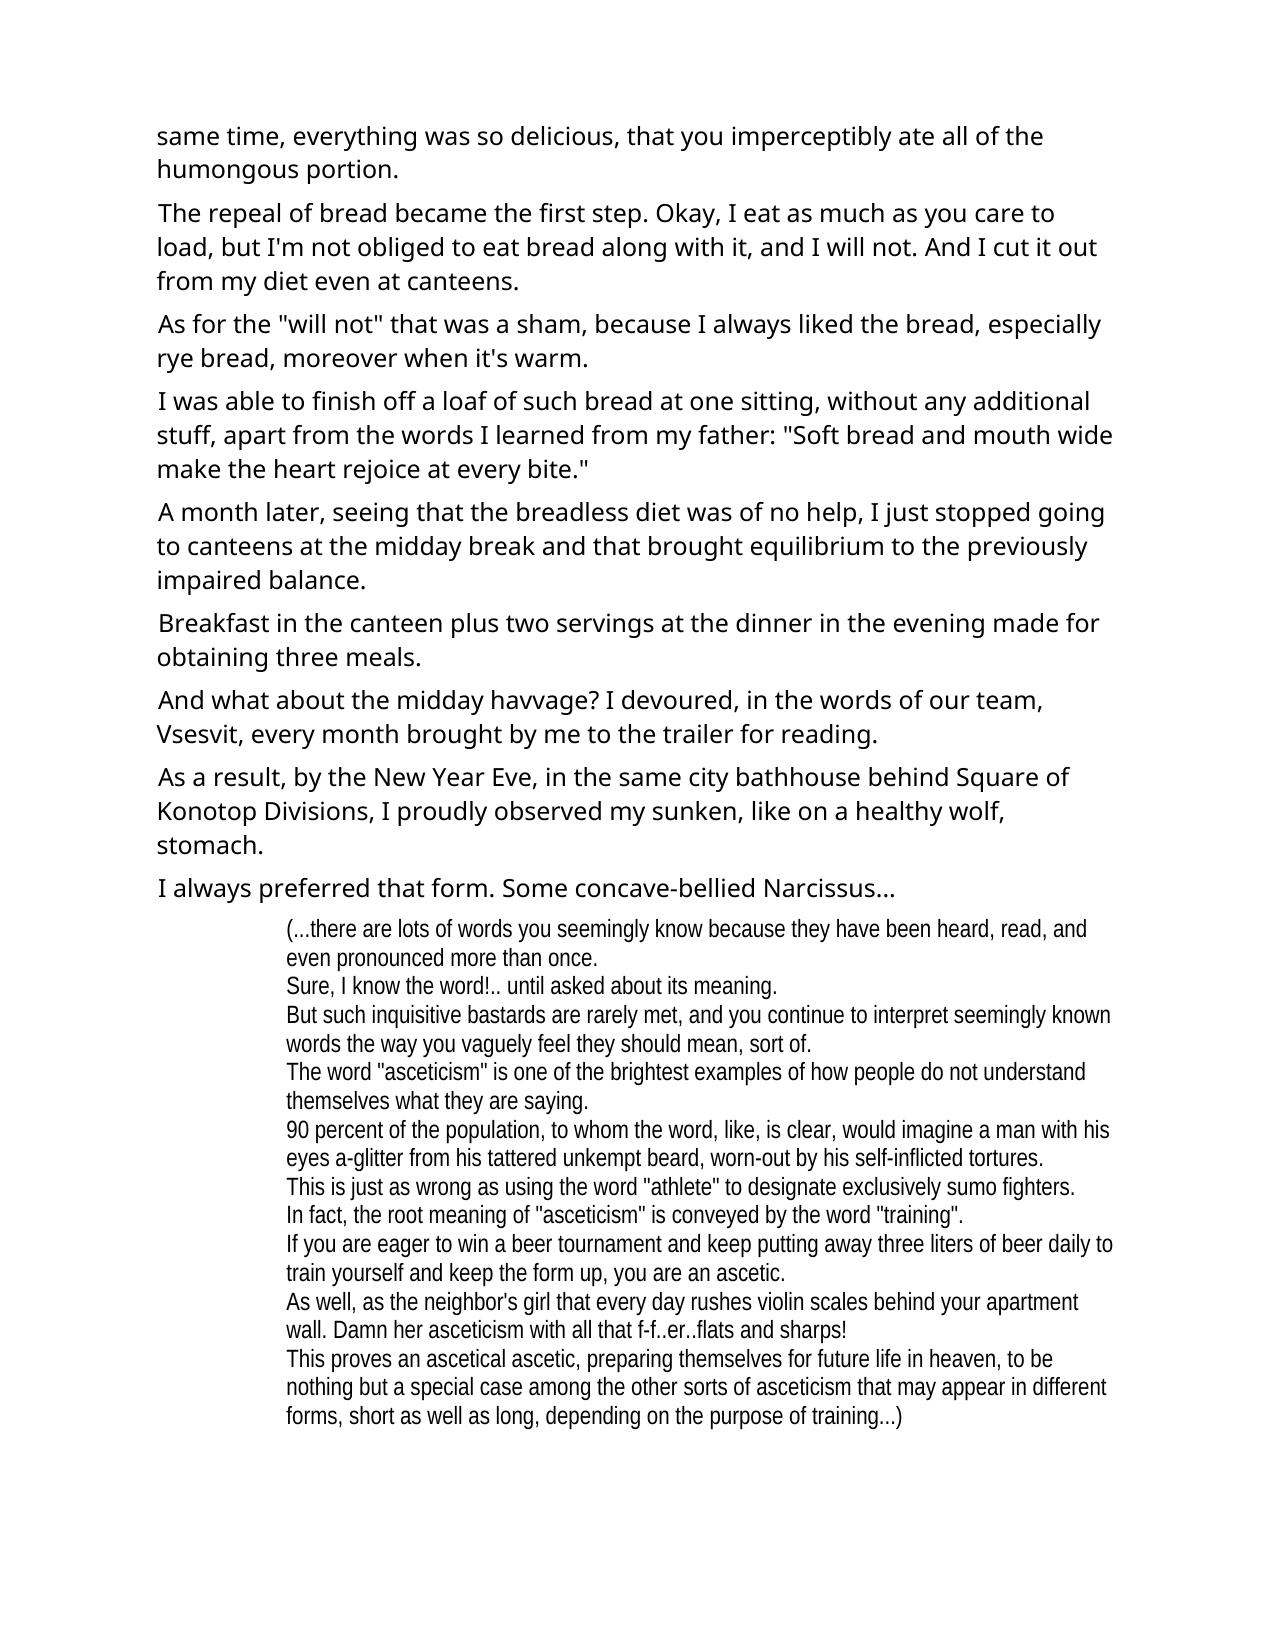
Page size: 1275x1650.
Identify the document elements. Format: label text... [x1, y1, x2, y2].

list (...there are lots of words you seemingly know because they have been heard, read, and even pronounced more than once. [286, 914, 1118, 971]
text And what about the midday havvage? I devoured, in the words of our team, Vsesvit, every month brought by me to the trailer for reading. [156, 683, 1118, 751]
list If you are eager to win a beer tournament and keep putting away three liters of beer daily to train yourself and keep the form up, you are an ascetic. [286, 1229, 1118, 1286]
list The word "asceticism" is one of the brightest examples of how people do not understand themselves what they are saying. [286, 1057, 1118, 1114]
list 90 percent of the population, to whom the word, like, is clear, would imagine a man with his eyes a-glitter from his tattered unkempt beard, worn-out by his self-inflicted tortures. [286, 1114, 1118, 1172]
list But such inquisitive bastards are rarely met, and you continue to interpret seemingly known words the way you vaguely feel they should mean, sort of. [286, 1000, 1118, 1057]
text A month later, seeing that the breadless diet was of no help, I just stopped going to canteens at the midday break and that brought equilibrium to the previously impaired balance. [156, 494, 1118, 597]
text The repeal of bread became the first step. Okay, I eat as much as you care to load, but I'm not obliged to eat bread along with it, and I will not. And I cut it out from my diet even at canteens. [156, 195, 1118, 297]
text As for the "will not" that was a sham, because I always liked the bread, especially rye bread, moreover when it's warm. [156, 306, 1118, 374]
list This proves an ascetical ascetic, preparing themselves for future life in heaven, to be nothing but a special case among the other sorts of asceticism that may appear in different forms, short as well as long, depending on the purpose of training...) [286, 1344, 1118, 1430]
text I was able to finish off a loaf of such bread at one sitting, without any additional stuff, apart from the words I learned from my father: "Soft bread and mouth wide make the heart rejoice at every bite." [156, 383, 1118, 486]
text Breakfast in the canteen plus two servings at the dinner in the evening made for obtaining three meals. [156, 606, 1118, 674]
text As a result, by the New Year Eve, in the same city bathhouse behind Square of Konotop Divisions, I proudly observed my sunken, like on a healthy wolf, stomach. [156, 760, 1118, 862]
list Sure, I know the word!.. until asked about its meaning. [286, 971, 1118, 1000]
list In fact, the root meaning of "asceticism" is conveyed by the word "training". [286, 1201, 1118, 1229]
text same time, everything was so delicious, that you imperceptibly ate all of the humongous portion. [156, 118, 1118, 186]
text I always preferred that form. Some concave-bellied Narcissus... [156, 871, 1118, 905]
list This is just as wrong as using the word "athlete" to designate exclusively sumo fighters. [286, 1172, 1118, 1201]
list As well, as the neighbor's girl that every day rushes violin scales behind your apartment wall. Damn her asceticism with all that f-f..er..flats and sharps! [286, 1286, 1118, 1344]
